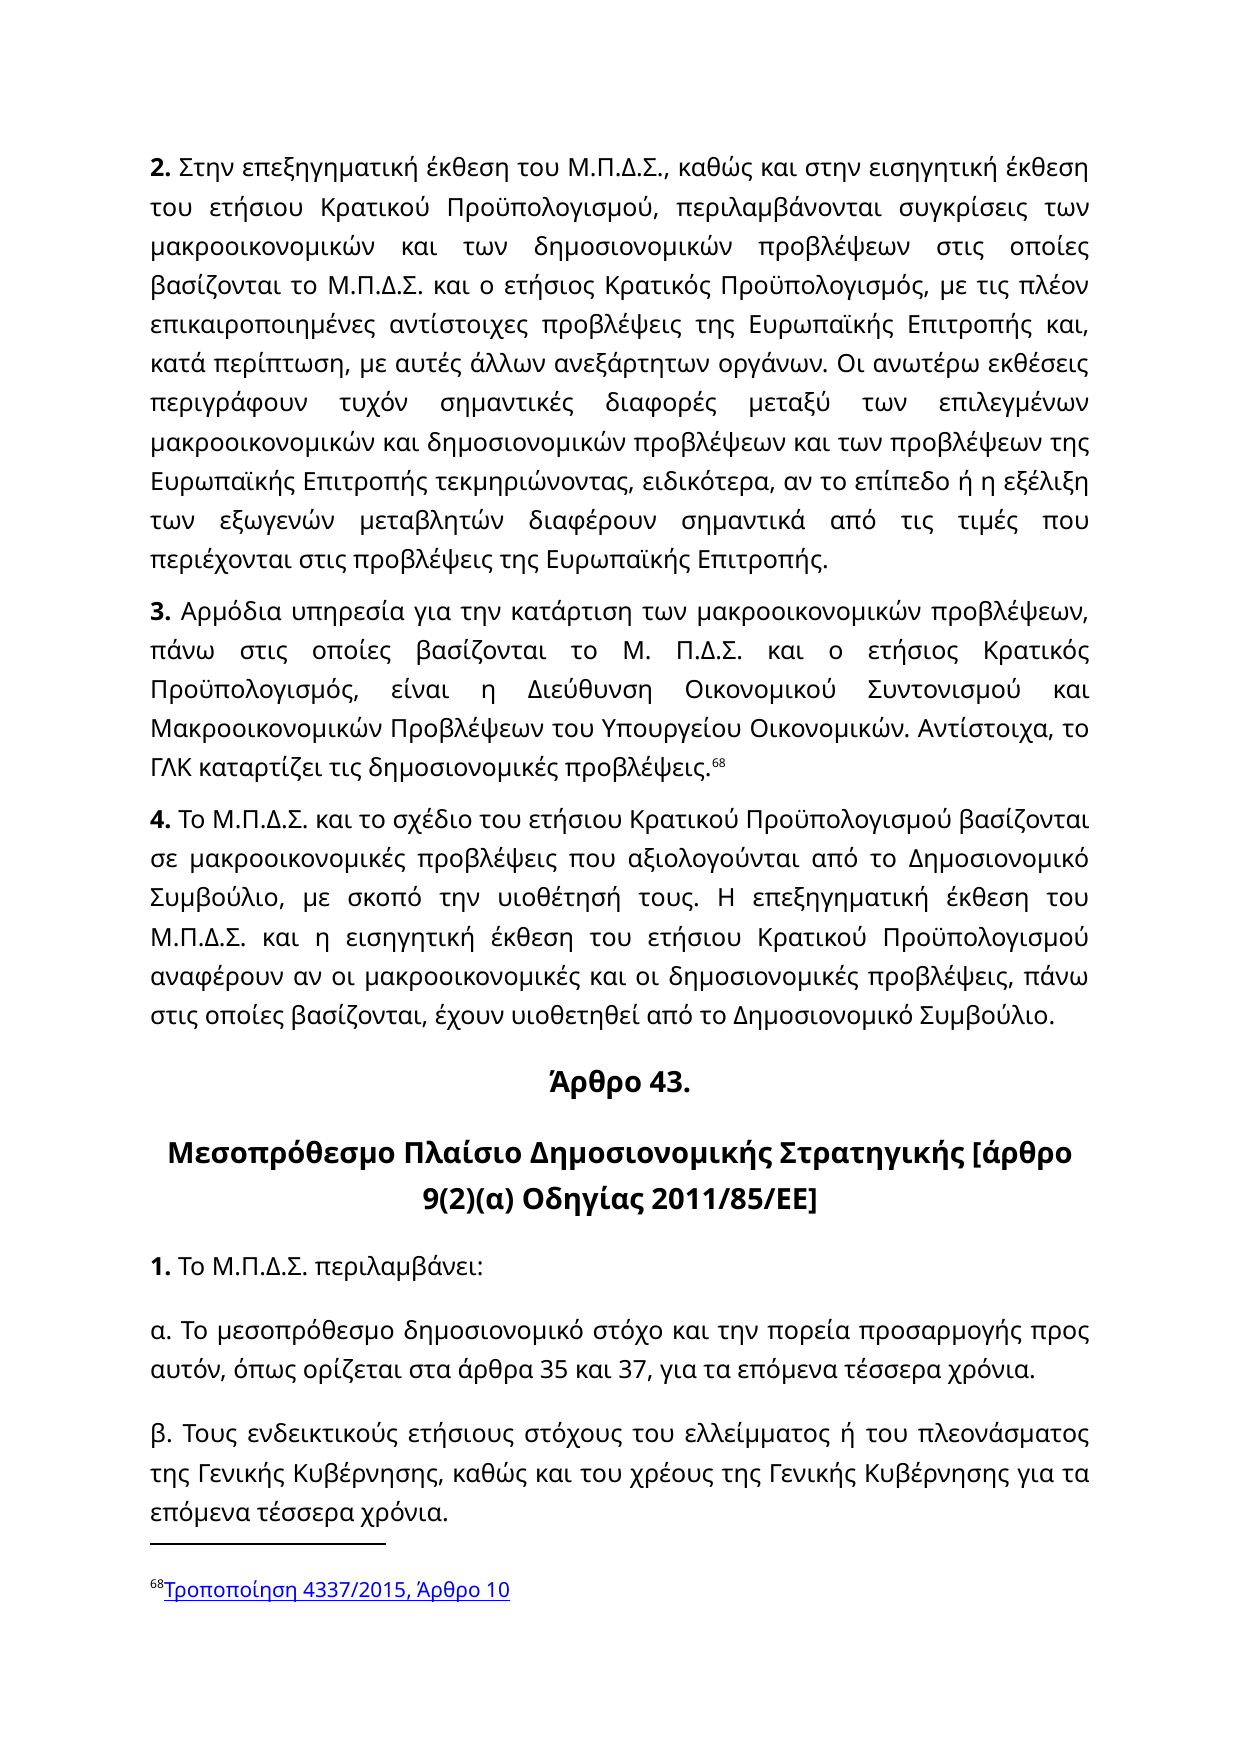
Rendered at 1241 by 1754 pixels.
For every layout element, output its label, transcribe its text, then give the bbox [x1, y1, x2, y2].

text 4. Το Μ.Π.Δ.Σ. και το σχέδιο του ετήσιου Κρατικού Προϋπολογισμού βασίζονται σε μακροοικονομικές προβλέψεις που αξιολογούνται από το Δημοσιονομικό Συμβούλιο, με σκοπό την υιοθέτησή τους. Η επεξηγηματική έκθεση του Μ.Π.Δ.Σ. και η εισηγητική έκθεση του ετήσιου Κρατικού Προϋπολογισμού αναφέρουν αν οι μακροοικονομικές και οι δημοσιονομικές προβλέψεις, πάνω στις οποίες βασίζονται, έχουν υιοθετηθεί από το Δημοσιονομικό Συμβούλιο. [150, 802, 1090, 1032]
text 3. Αρμόδια υπηρεσία για την κατάρτιση των μακροοικονομικών προβλέψεων, πάνω στις οποίες βασίζονται το Μ. Π.Δ.Σ. και ο ετήσιος Κρατικός Προϋπολογισμός, είναι η Διεύθυνση Οικονομικού Συντονισμού και Μακροοικονομικών Προβλέψεων του Υπουργείου Οικονομικών. Αντίστοιχα, το ΓΛΚ καταρτίζει τις δημοσιονομικές προβλέψεις. [150, 593, 1090, 784]
text 1. Το Μ.Π.Δ.Σ. περιλαμβάνει: [150, 1248, 1090, 1283]
text α. Το μεσοπρόθεσμο δημοσιονομικό στόχο και την πορεία προσαρμογής προς αυτόν, όπως ορίζεται στα άρθρα 35 και 37, για τα επόμενα τέσσερα χρόνια. [150, 1313, 1090, 1386]
text Τροποποίηση 4337/2015, Άρθρο 10 [150, 1576, 1090, 1604]
subtitle Μεσοπρόθεσμο Πλαίσιο Δημοσιονομικής Στρατηγικής [άρθρο 9(2)(α) Οδηγίας 2011/85/ΕΕ] [150, 1132, 1090, 1218]
text β. Τους ενδεικτικούς ετήσιους στόχους του ελλείμματος ή του πλεονάσματος της Γενικής Κυβέρνησης, καθώς και του χρέους της Γενικής Κυβέρνησης για τα επόμενα τέσσερα χρόνια. [150, 1416, 1090, 1528]
subtitle Άρθρο 43. [150, 1062, 1090, 1101]
text 2. Στην επεξηγηματική έκθεση του Μ.Π.Δ.Σ., καθώς και στην εισηγητική έκθεση του ετήσιου Κρατικού Προϋπολογισμού, περιλαμβάνονται συγκρίσεις των μακροοικονομικών και των δημοσιονομικών προβλέψεων στις οποίες βασίζονται το Μ.Π.Δ.Σ. και ο ετήσιος Κρατικός Προϋπολογισμός, με τις πλέον επικαιροποιημένες αντί­στοιχες προβλέψεις της Ευρωπαϊκής Επιτροπής και, κατά περίπτωση, με αυτές άλλων ανεξάρτητων οργάνων. Οι ανωτέρω εκθέσεις περιγράφουν τυχόν σημαντικές διαφορές μεταξύ των επιλεγμένων μακροοικονομικών και δημοσιονομικών προβλέψεων και των προβλέψεων της Ευρωπαϊκής Επιτροπής τεκμηριώνοντας, ειδικότερα, αν το επίπεδο ή η εξέλιξη των εξωγενών μεταβλητών διαφέρουν σημαντικά από τις τιμές που περιέχονται στις προβλέψεις της Ευρωπαϊκής Επιτροπής. [150, 150, 1090, 576]
